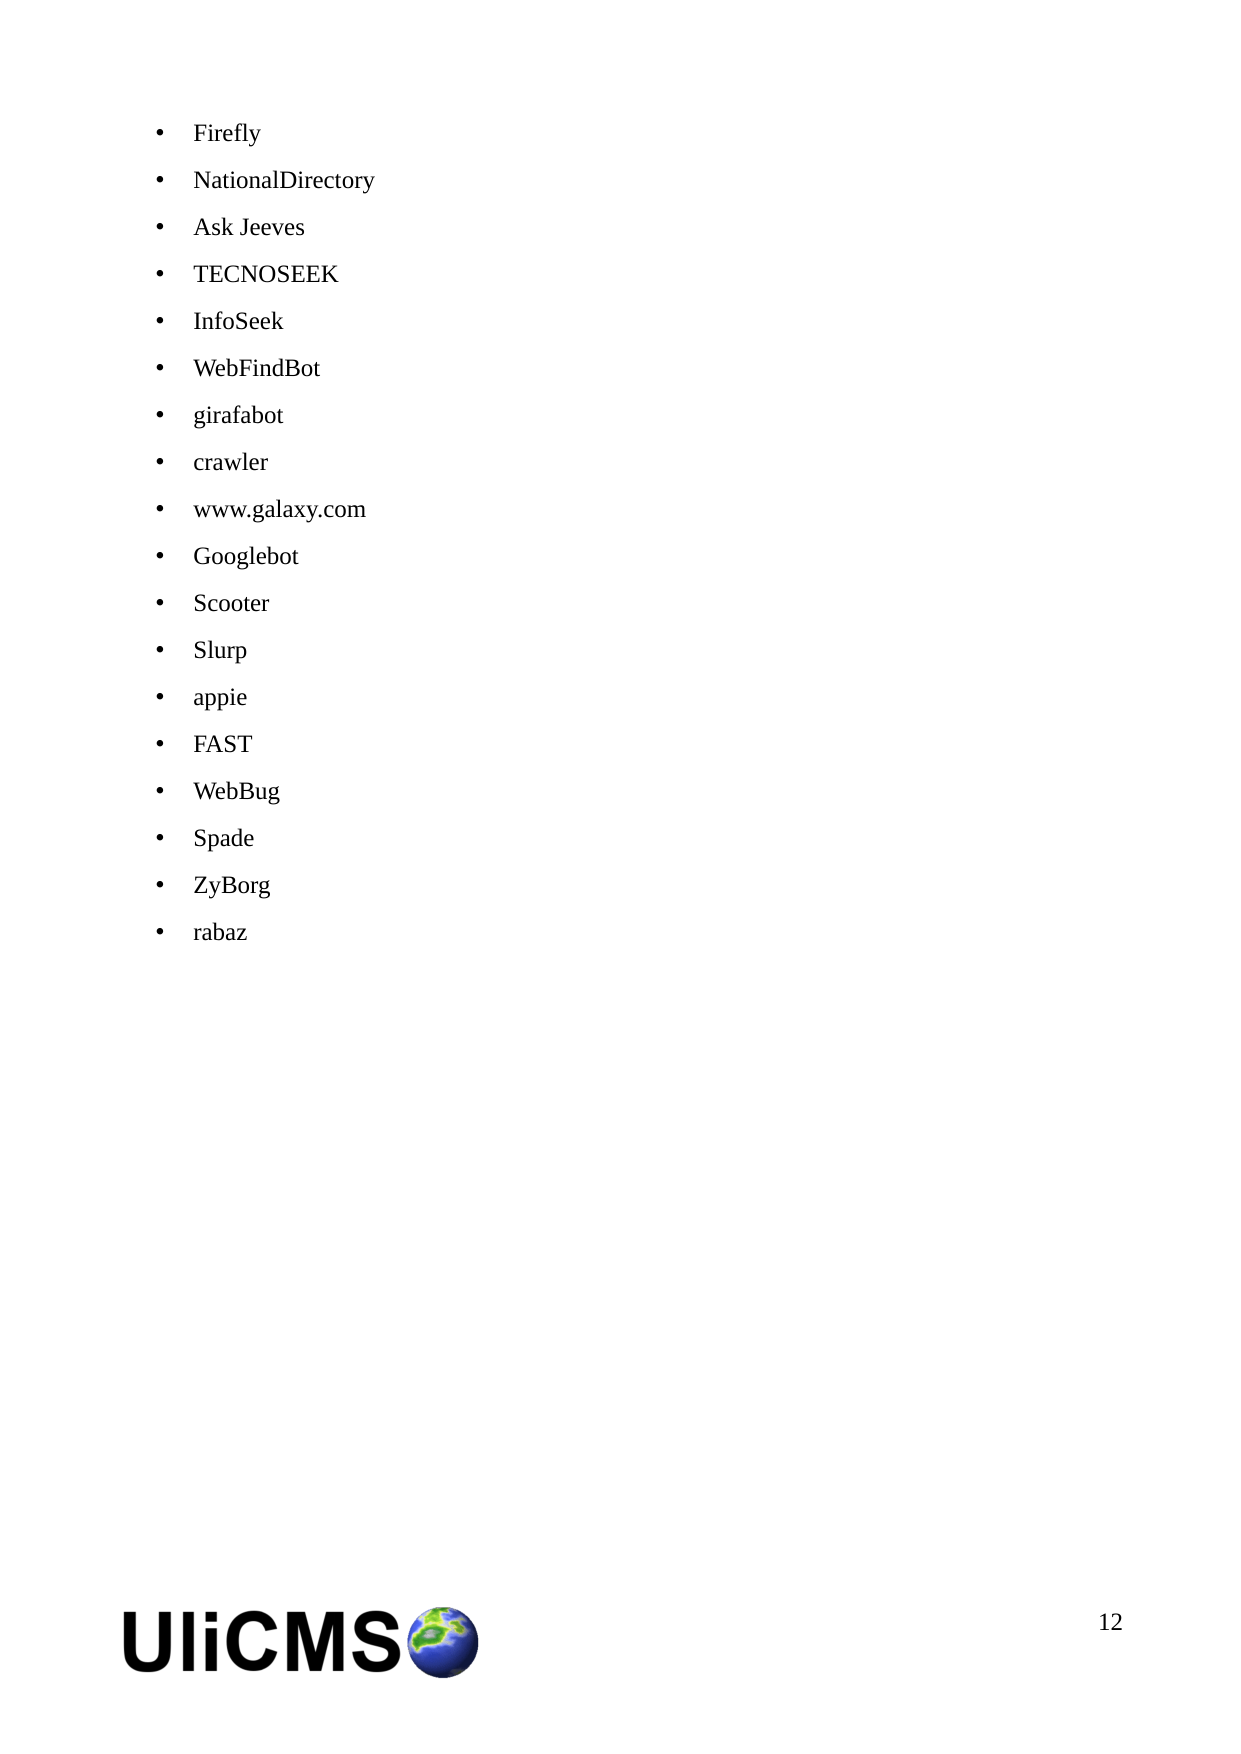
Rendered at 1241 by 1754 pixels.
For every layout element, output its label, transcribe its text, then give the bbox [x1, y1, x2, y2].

list Scooter [156, 588, 1123, 617]
list Spade [156, 823, 1123, 852]
list TECNOSEEK [156, 259, 1123, 288]
list www.galaxy.com [156, 494, 1123, 523]
list Ask Jeeves [156, 212, 1123, 241]
list WebFindBot [156, 353, 1123, 382]
list girafabot [156, 400, 1123, 429]
list NationalDirectory [156, 165, 1123, 194]
list InfoSeek [156, 306, 1123, 335]
list FAST [156, 729, 1123, 758]
list Firefly [156, 118, 1123, 147]
list rabaz [156, 917, 1123, 946]
list crawler [156, 447, 1123, 476]
list Slurp [156, 635, 1123, 664]
picture [118, 1607, 479, 1681]
list Googlebot [156, 541, 1123, 570]
list ZyBorg [156, 870, 1123, 898]
list appie [156, 682, 1123, 711]
list WebBug [156, 776, 1123, 804]
